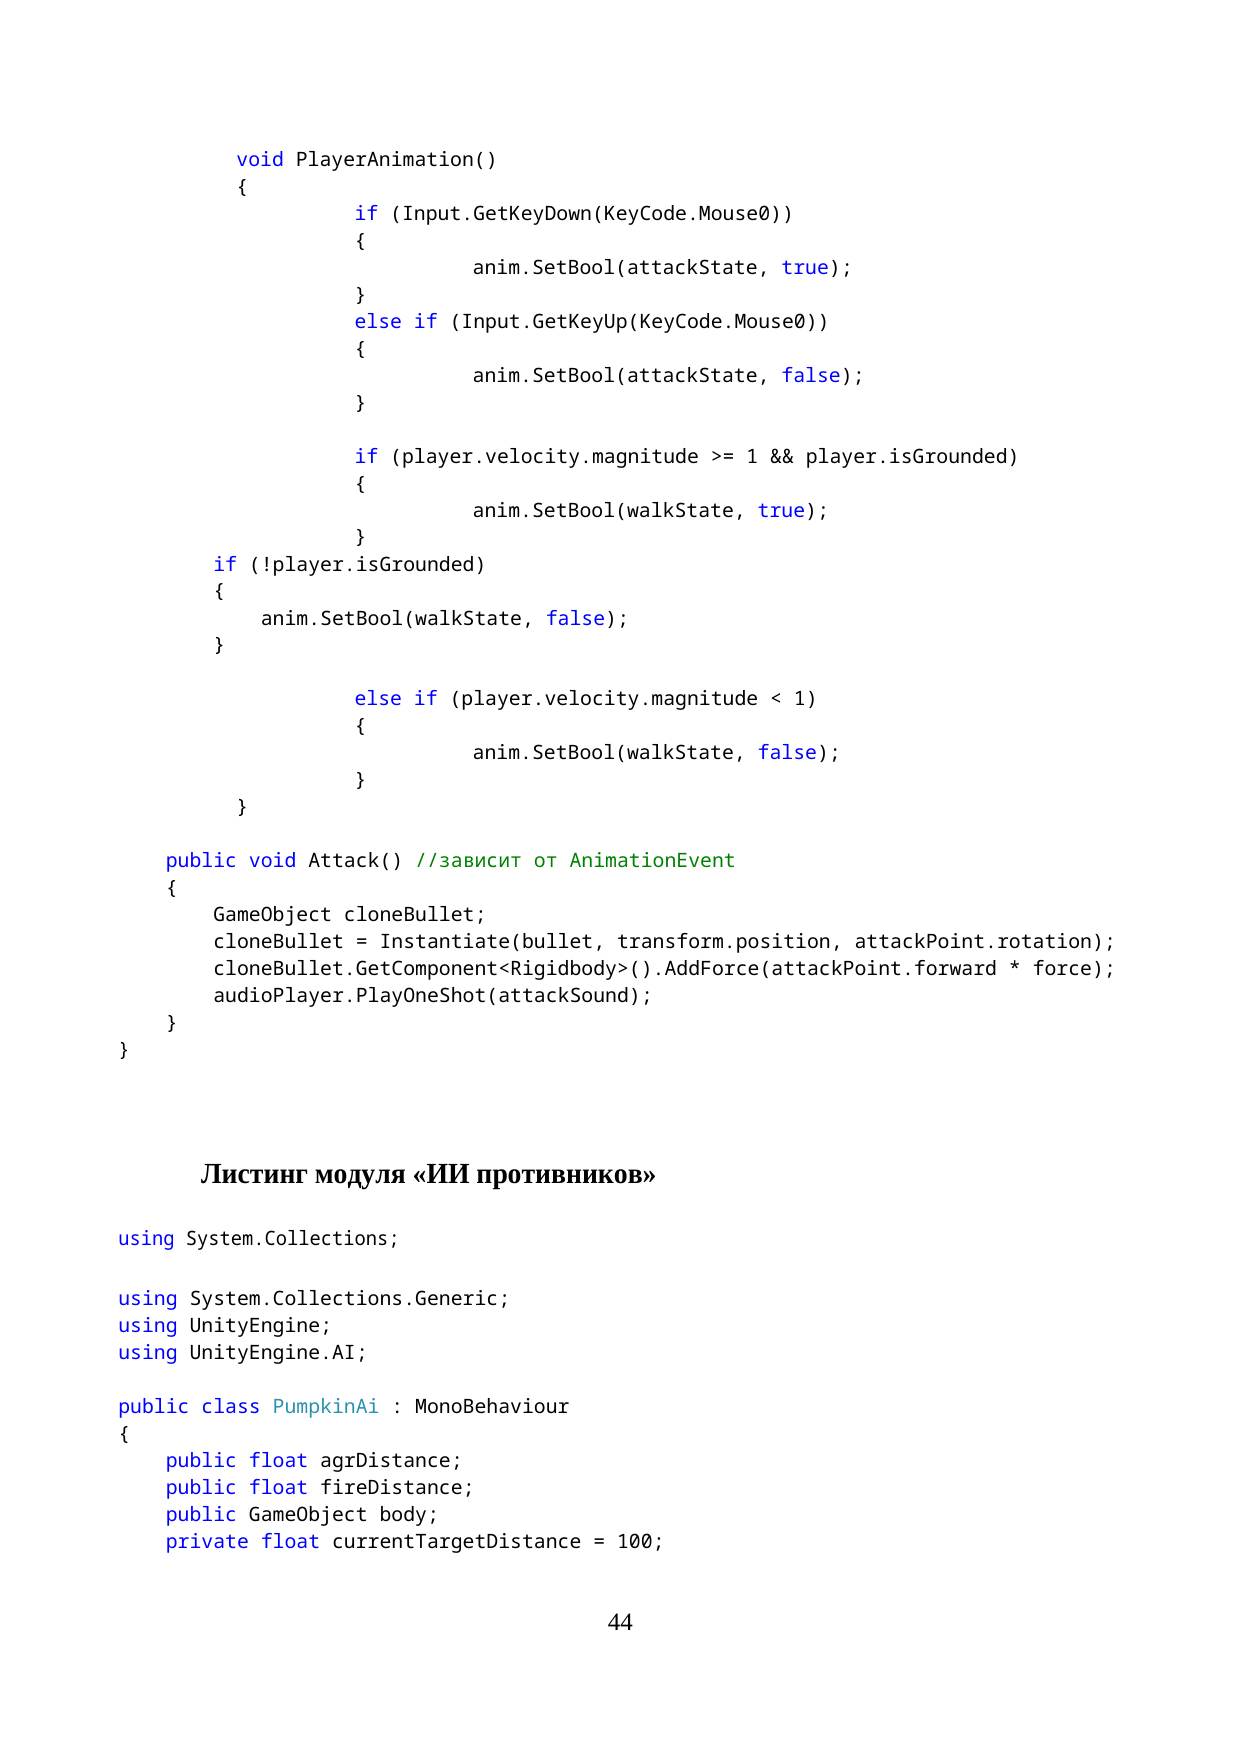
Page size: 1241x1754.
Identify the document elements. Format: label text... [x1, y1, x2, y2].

text using System.Collections; [118, 1224, 1122, 1251]
text anim.SetBool(attackState, true); [118, 253, 1122, 280]
text anim.SetBool(walkState, false); [118, 739, 1122, 766]
text else if (player.velocity.magnitude < 1) [118, 685, 1122, 712]
text using System.Collections.Generic; [118, 1285, 1122, 1312]
text anim.SetBool(attackState, false); [118, 361, 1122, 388]
text { [118, 577, 1122, 604]
text public class PumpkinAi : MonoBehaviour [118, 1393, 1122, 1419]
text private float currentTargetDistance = 100; [118, 1527, 1122, 1554]
text Листинг модуля «ИИ противников» [118, 1156, 1122, 1190]
text cloneBullet = Instantiate(bullet, transform.position, attackPoint.rotation); [118, 927, 1122, 954]
text anim.SetBool(walkState, false); [118, 604, 1122, 631]
text { [118, 172, 1122, 199]
text } [118, 280, 1122, 307]
text { [118, 226, 1122, 253]
text } [118, 523, 1122, 550]
text { [118, 469, 1122, 496]
text } [118, 1008, 1122, 1035]
text } [118, 793, 1122, 819]
text { [118, 334, 1122, 361]
text audioPlayer.PlayOneShot(attackSound); [118, 981, 1122, 1008]
text if (!player.isGrounded) [118, 550, 1122, 577]
text using UnityEngine.AI; [118, 1339, 1122, 1366]
text else if (Input.GetKeyUp(KeyCode.Mouse0)) [118, 307, 1122, 334]
text if (player.velocity.magnitude >= 1 && player.isGrounded) [118, 442, 1122, 469]
text { [118, 1419, 1122, 1447]
text void PlayerAnimation() [118, 145, 1122, 172]
text public float agrDistance; [118, 1447, 1122, 1473]
text public void Attack() //зависит от AnimationEvent [118, 847, 1122, 873]
text GameObject cloneBullet; [118, 901, 1122, 927]
text } [118, 388, 1122, 415]
text { [118, 873, 1122, 901]
text if (Input.GetKeyDown(KeyCode.Mouse0)) [118, 199, 1122, 226]
text cloneBullet.GetComponent<Rigidbody>().AddForce(attackPoint.forward * force); [118, 954, 1122, 981]
text } [118, 766, 1122, 793]
text public float fireDistance; [118, 1473, 1122, 1501]
text } [118, 1035, 1122, 1062]
text } [118, 631, 1122, 658]
text using UnityEngine; [118, 1312, 1122, 1339]
text { [118, 712, 1122, 739]
text public GameObject body; [118, 1501, 1122, 1527]
text anim.SetBool(walkState, true); [118, 496, 1122, 523]
